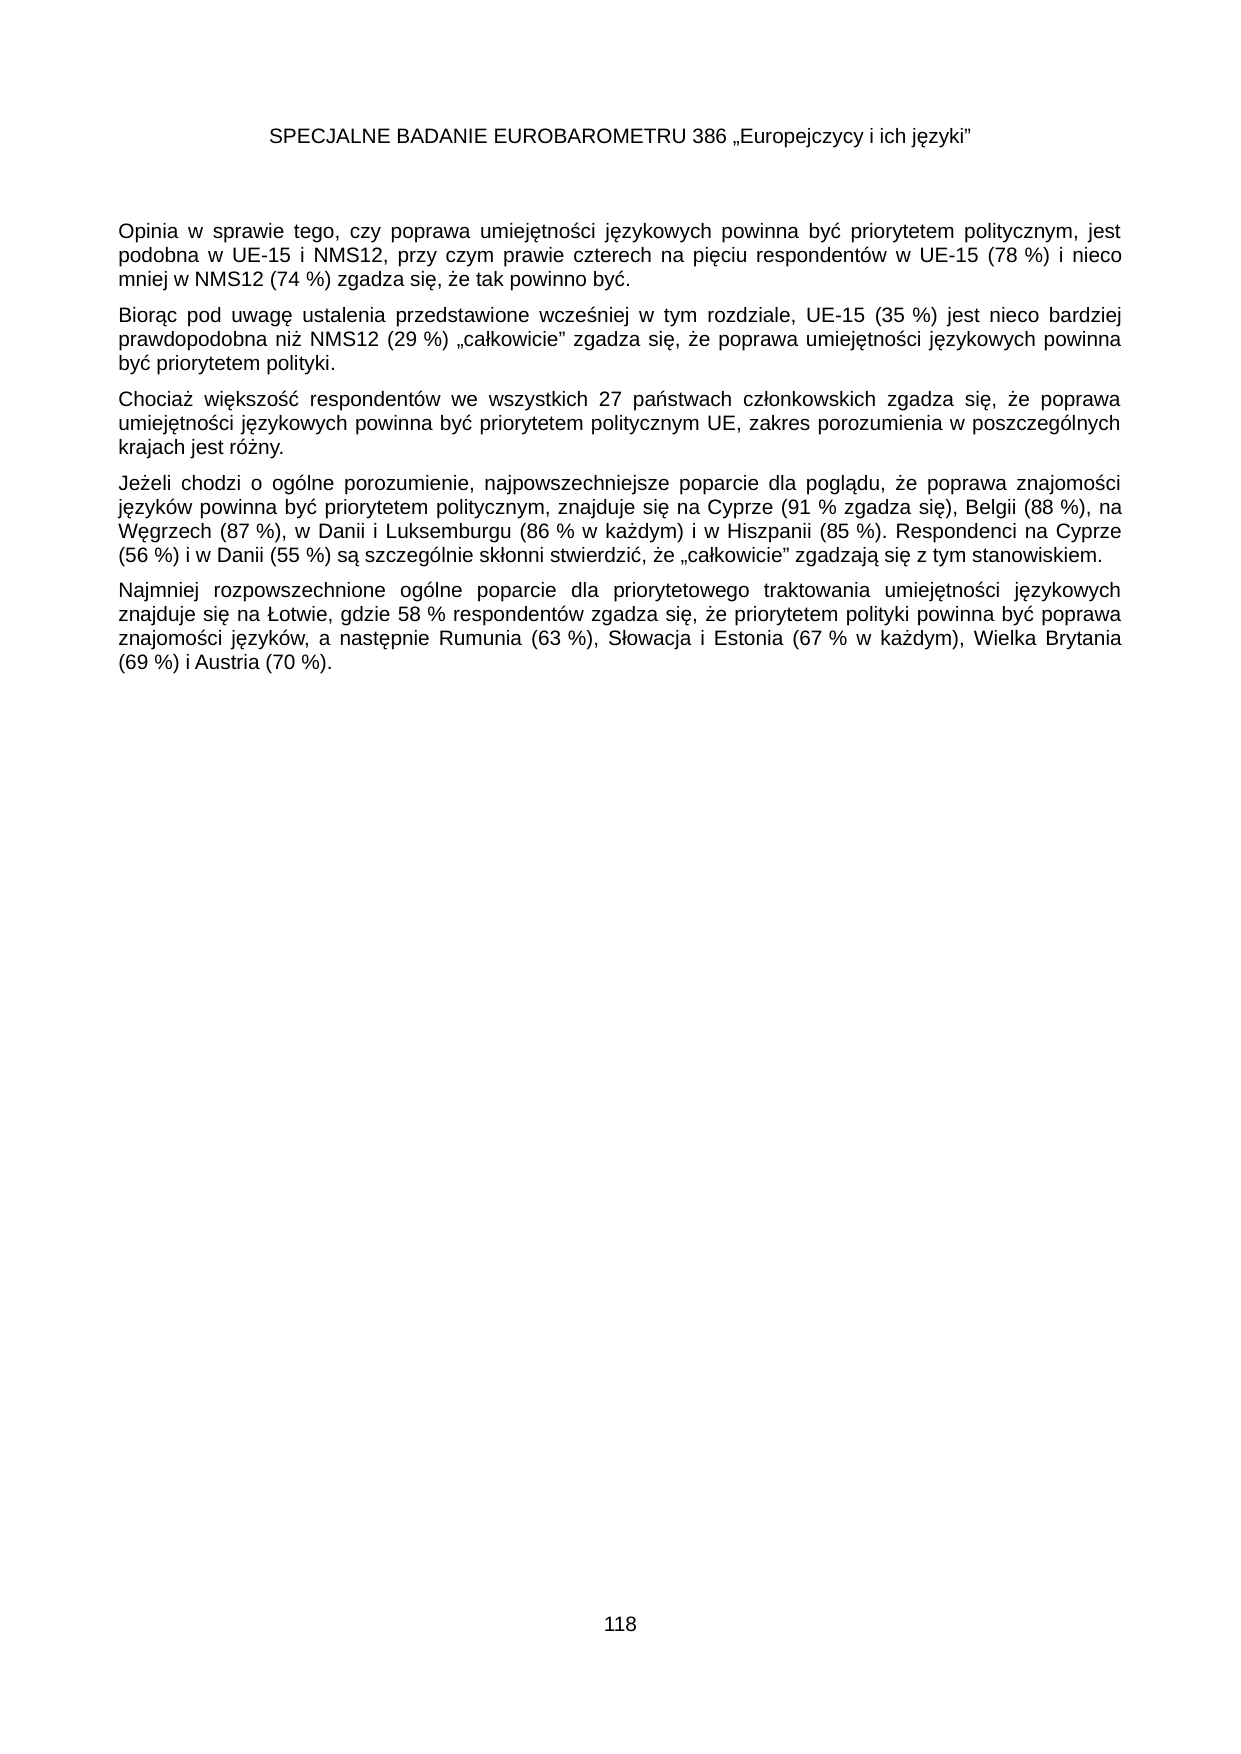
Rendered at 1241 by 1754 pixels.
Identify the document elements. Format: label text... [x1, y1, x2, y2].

text Jeżeli chodzi o ogólne porozumienie, najpowszechniejsze poparcie dla poglądu, że poprawa znajomości języków powinna być priorytetem politycznym, znajduje się na Cyprze (91 % zgadza się), Belgii (88 %), na Węgrzech (87 %), w Danii i Luksemburgu (86 % w każdym) i w Hiszpanii (85 %). Respondenci na Cyprze (56 %) i w Danii (55 %) są szczególnie skłonni stwierdzić, że „całkowicie” zgadzają się z tym stanowiskiem. [118, 471, 1122, 566]
text Najmniej rozpowszechnione ogólne poparcie dla priorytetowego traktowania umiejętności językowych znajduje się na Łotwie, gdzie 58 % respondentów zgadza się, że priorytetem polityki powinna być poprawa znajomości języków, a następnie Rumunia (63 %), Słowacja i Estonia (67 % w każdym), Wielka Brytania (69 %) i Austria (70 %). [118, 578, 1122, 674]
text Biorąc pod uwagę ustalenia przedstawione wcześniej w tym rozdziale, UE-15 (35 %) jest nieco bardziej prawdopodobna niż NMS12 (29 %) „całkowicie” zgadza się, że poprawa umiejętności językowych powinna być priorytetem polityki. [118, 303, 1122, 375]
text Chociaż większość respondentów we wszystkich 27 państwach członkowskich zgadza się, że poprawa umiejętności językowych powinna być priorytetem politycznym UE, zakres porozumienia w poszczególnych krajach jest różny. [118, 387, 1122, 459]
text Opinia w sprawie tego, czy poprawa umiejętności językowych powinna być priorytetem politycznym, jest podobna w UE-15 i NMS12, przy czym prawie czterech na pięciu respondentów w UE-15 (78 %) i nieco mniej w NMS12 (74 %) zgadza się, że tak powinno być. [118, 219, 1122, 291]
